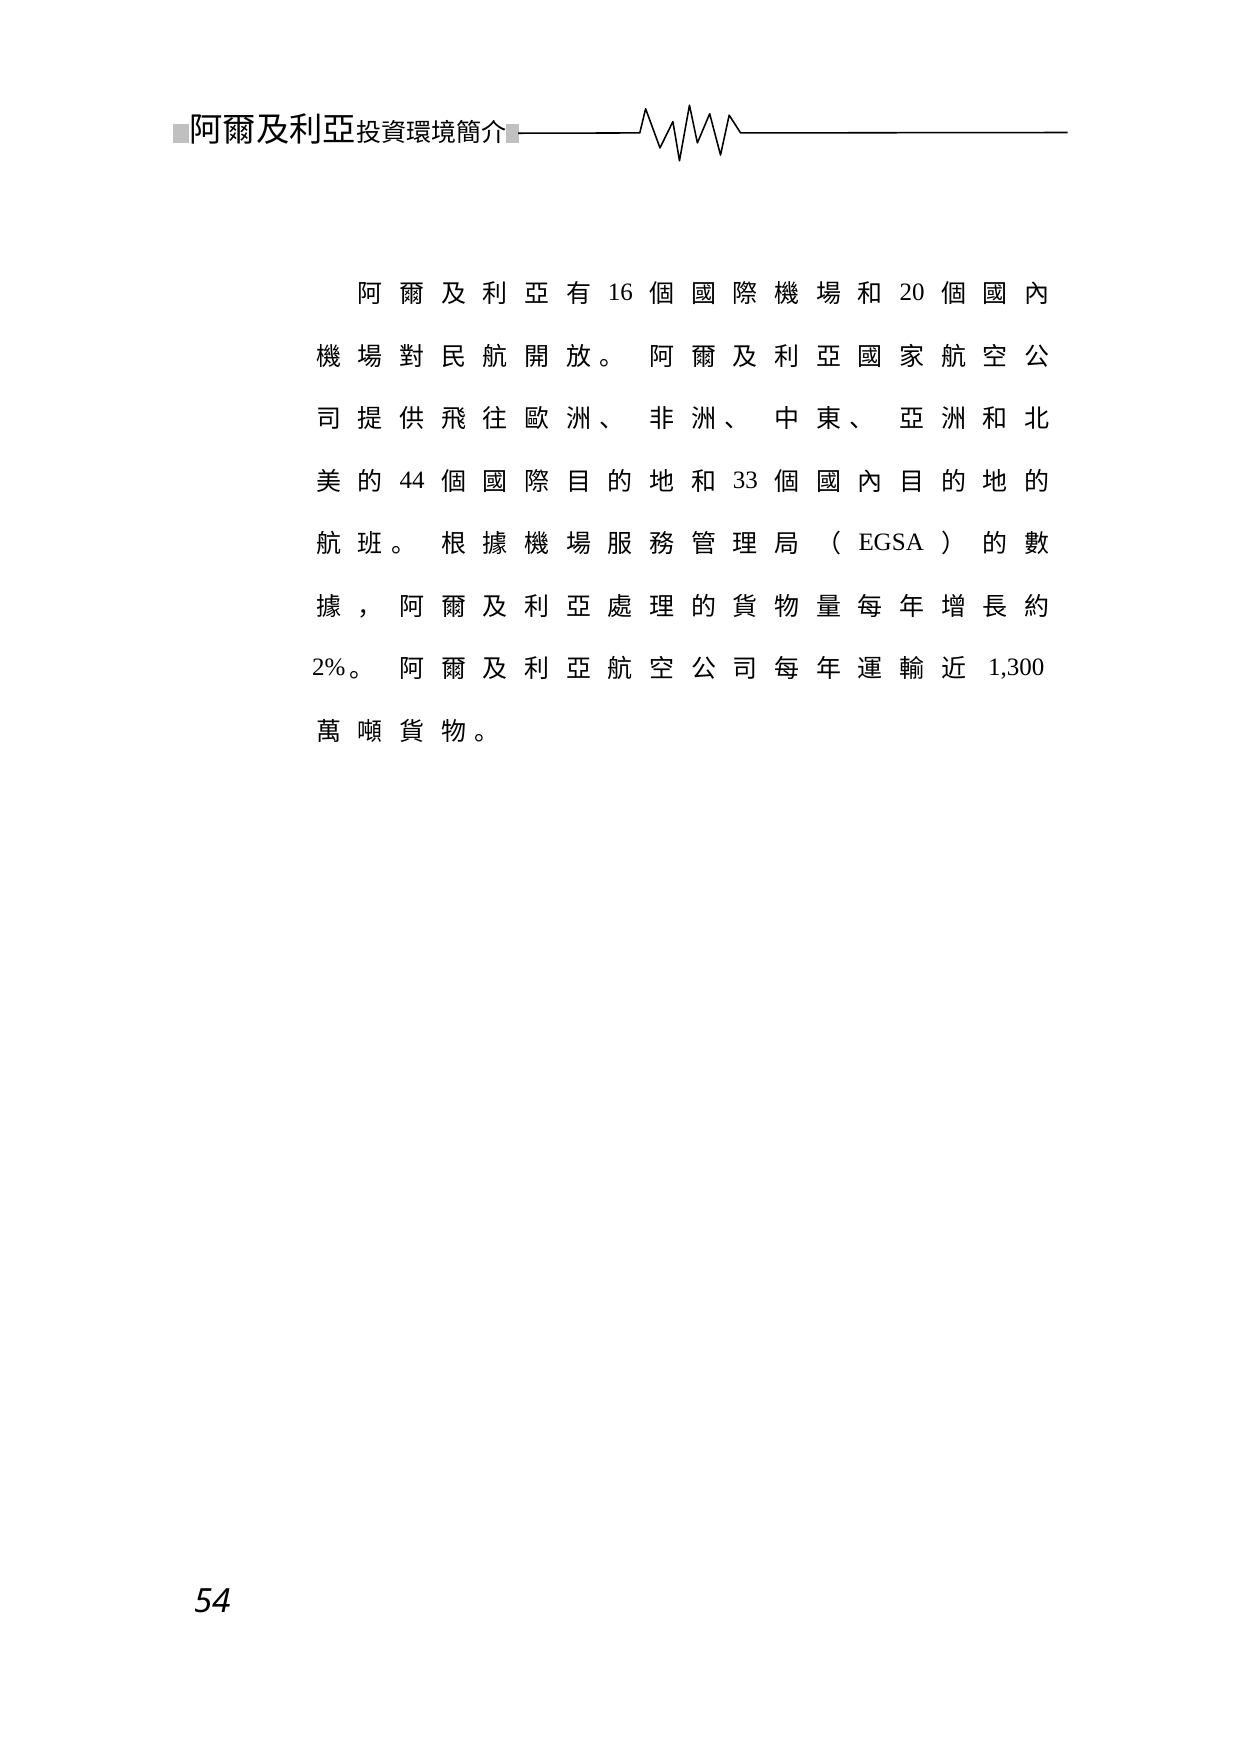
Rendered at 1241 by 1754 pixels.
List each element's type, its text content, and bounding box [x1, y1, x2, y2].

text 阿爾及利亞有16個國際機場和20個國內機場對民航開放。阿爾及利亞國家航空公司提供飛往歐洲、非洲、中東、亞洲和北美的44個國際目的地和33個國內目的地的航班。根據機場服務管理局（EGSA）的數據，阿爾及利亞處理的貨物量每年增長約2%。阿爾及利亞航空公司每年運輸近1,300萬噸貨物。 [281, 250, 1058, 750]
